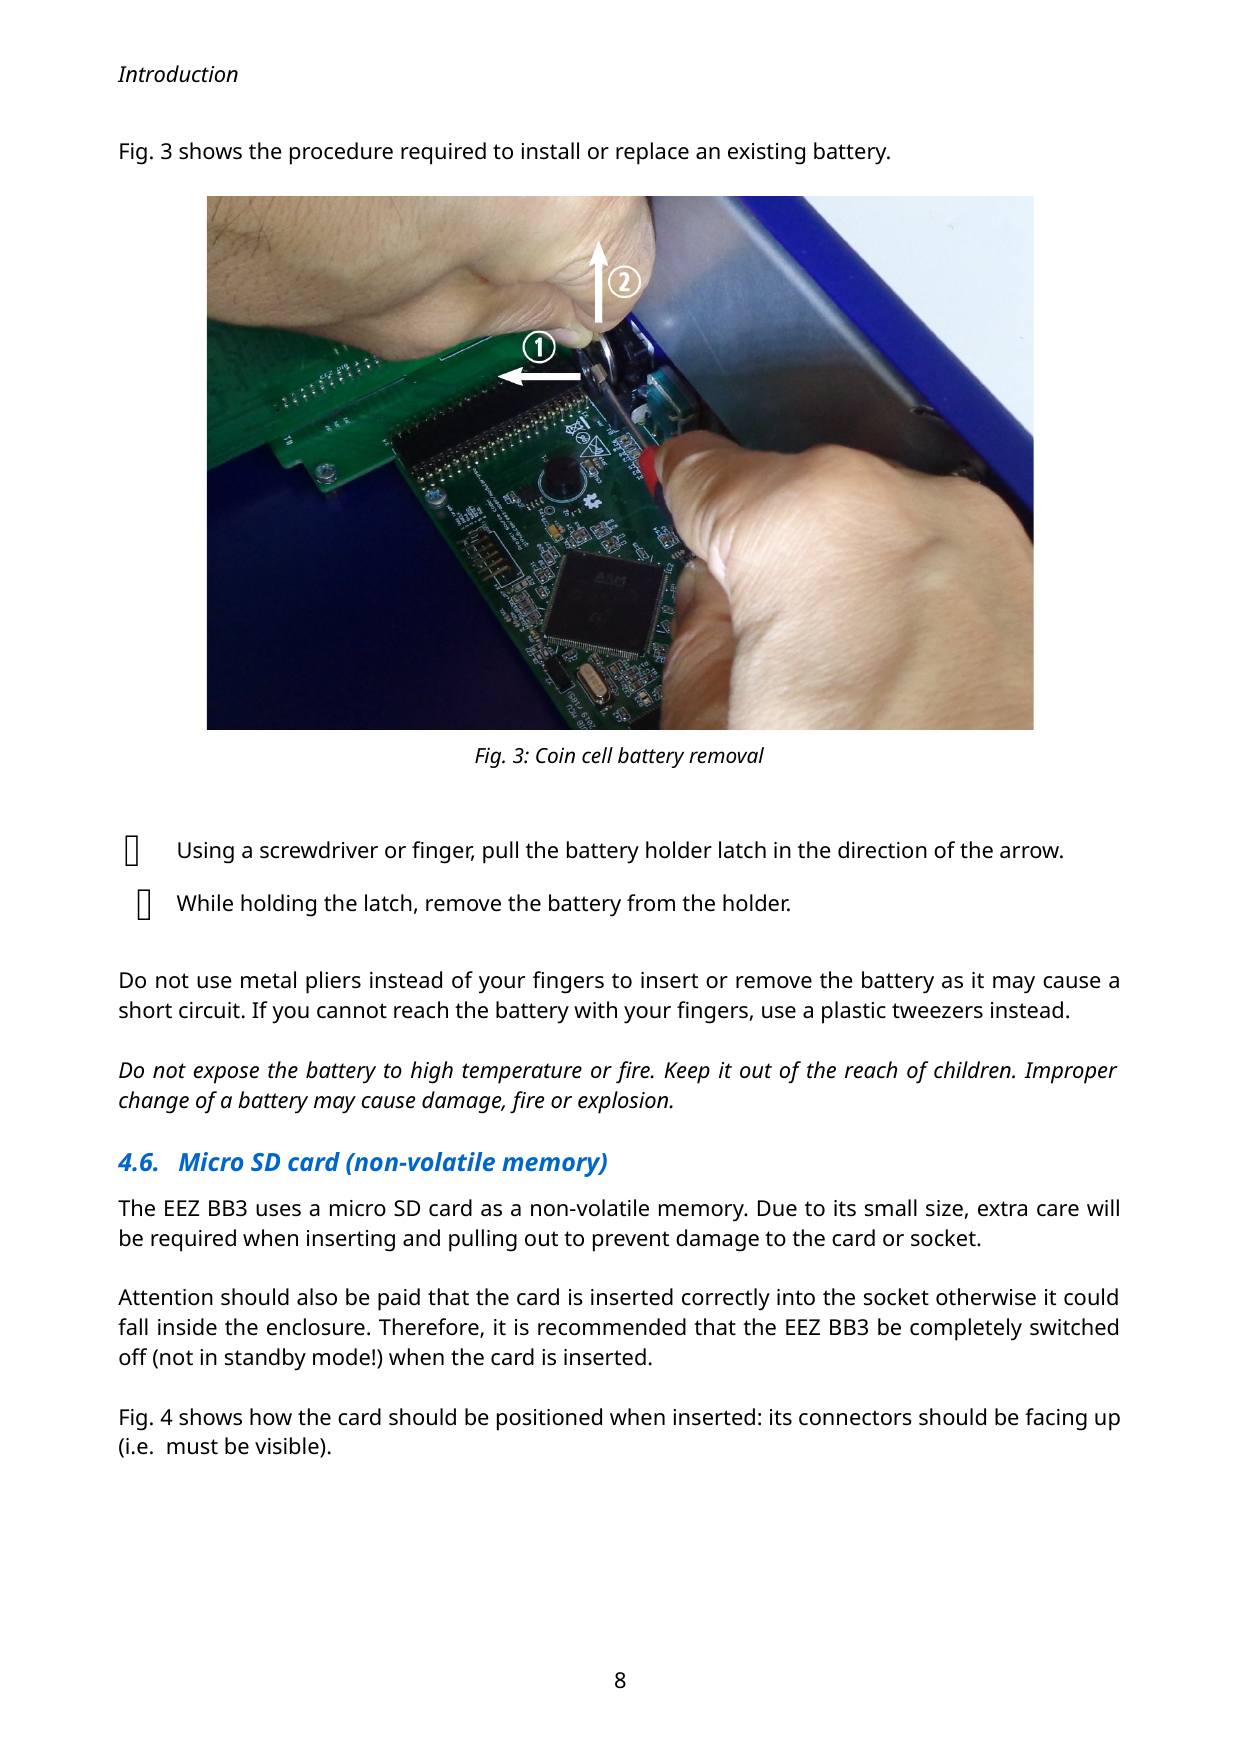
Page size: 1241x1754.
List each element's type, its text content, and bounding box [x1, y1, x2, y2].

text Fig. 3 shows the procedure required to install or replace an existing battery. [118, 136, 1122, 166]
text The EEZ BB3 uses a micro SD card as a non-volatile memory. Due to its small size, extra care will be required when inserting and pulling out to prevent damage to the card or socket. [118, 1193, 1122, 1253]
table_cell While holding the latch, remove the battery from the holder. [171, 883, 1123, 936]
text Fig. 3: Coin cell battery removal [207, 730, 1033, 770]
text Fig. 4 shows how the card should be positioned when inserted: its connectors should be facing up (i.e. must be visible). [118, 1402, 1122, 1461]
subtitle Micro SD card (non-volatile memory) [118, 1144, 1122, 1178]
text Do not use metal pliers instead of your fingers to insert or remove the battery as it may cause a short circuit. If you cannot reach the battery with your fingers, use a plastic tweezers instead. [118, 965, 1122, 1025]
text Do not expose the battery to high temperature or fire. Keep it out of the reach of children. Improper change of a battery may cause damage, fire or explosion. [118, 1055, 1122, 1114]
table_header Using a screwdriver or finger, pull the battery holder latch in the direction of the arrow. [171, 829, 1123, 882]
table_header  [118, 829, 171, 882]
picture [206, 196, 1034, 730]
text Attention should also be paid that the card is inserted correctly into the socket otherwise it could fall inside the enclosure. Therefore, it is recommended that the EEZ BB3 be completely switched off (not in standby mode!) when the card is inserted. [118, 1282, 1122, 1372]
table_cell  [118, 883, 171, 936]
